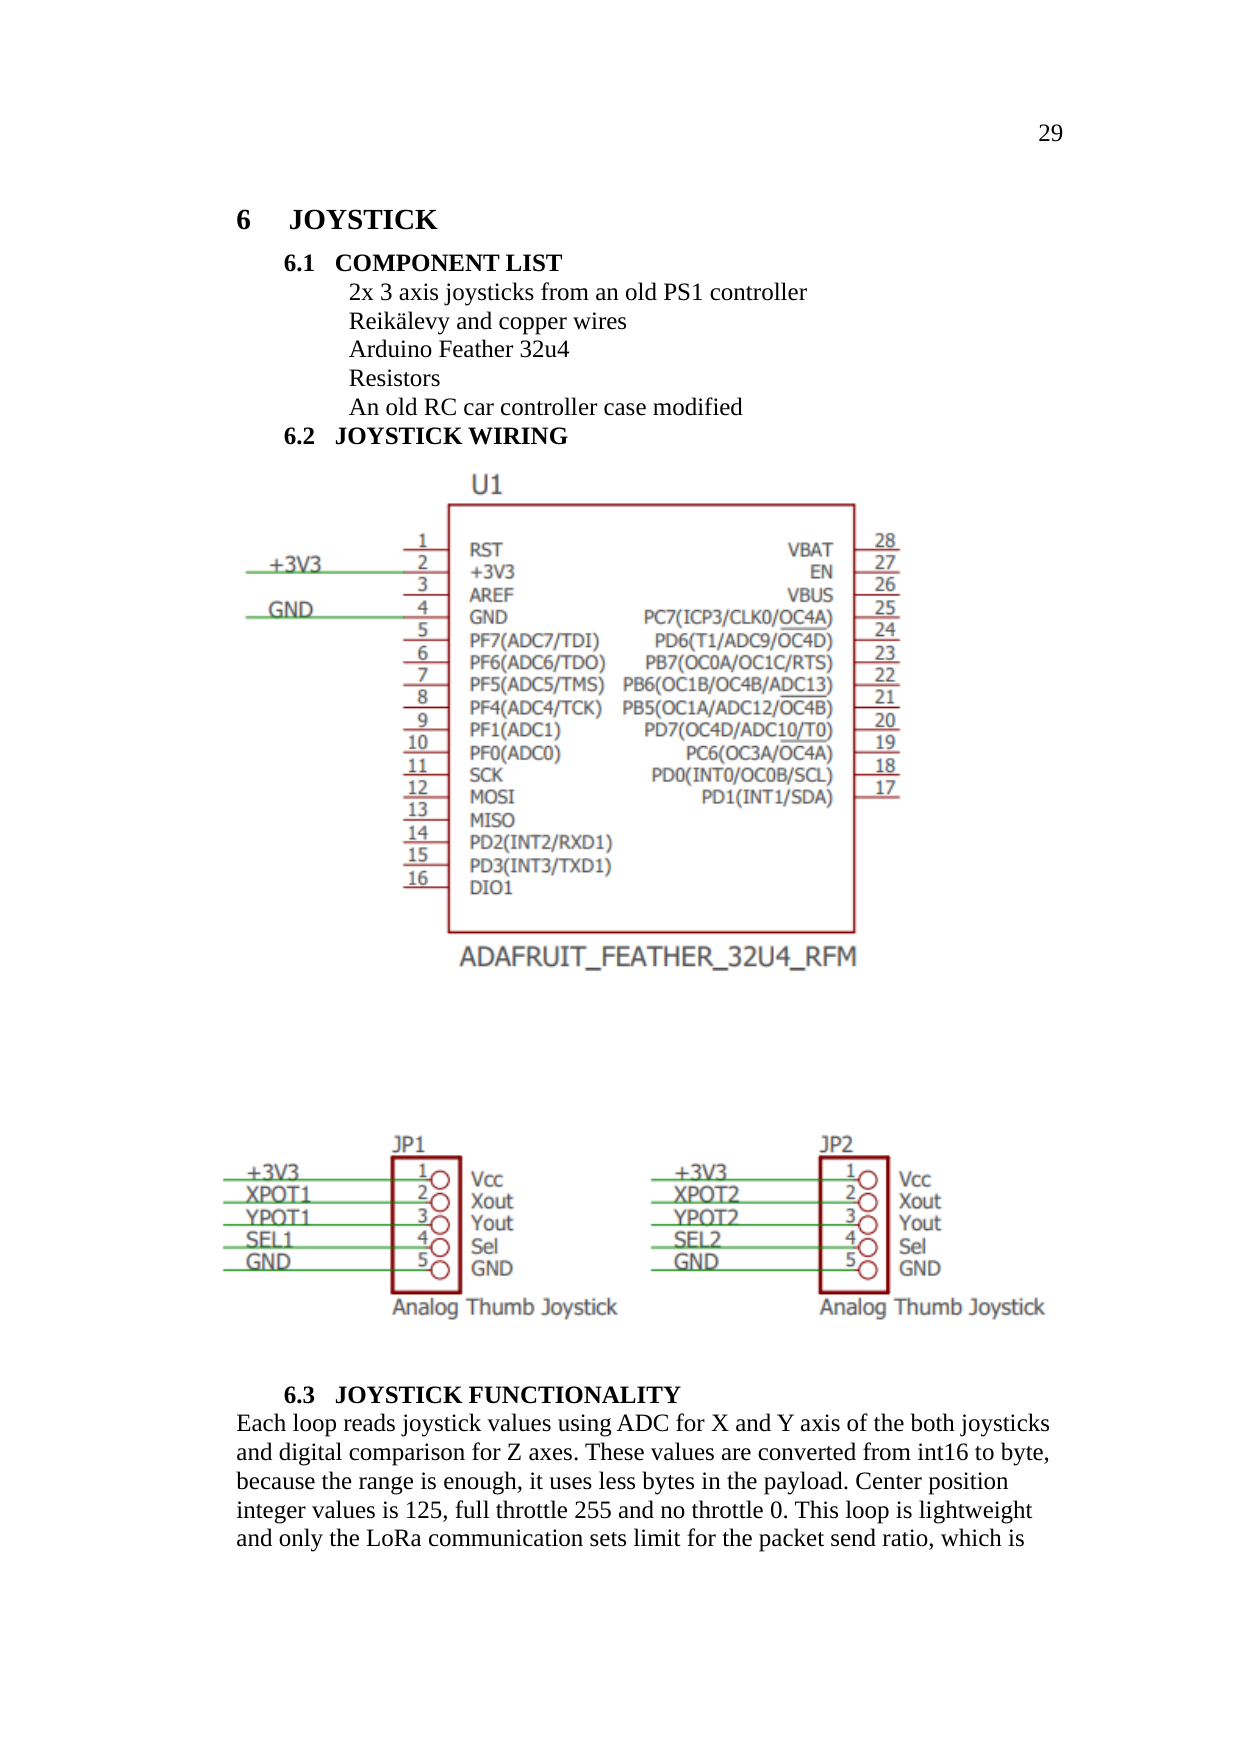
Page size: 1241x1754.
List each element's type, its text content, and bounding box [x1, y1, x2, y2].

list Resistors [311, 363, 1063, 392]
text Each loop reads joystick values using ADC for X and Y axis of the both joysticks and digital comparison for Z axes. These values are converted from int16 to byte, because the range is enough, it uses less bytes in the payload. Center position integer values is 125, full throttle 255 and no throttle 0. This loop is lightweight and only the LoRa communication sets limit for the packet send ratio, which is [236, 1408, 1063, 1552]
list Reikälevy and copper wires [311, 306, 1063, 334]
list Arduino Feather 32u4 [311, 334, 1063, 363]
subtitle joystick wiring [283, 421, 1063, 449]
subtitle Component list [283, 248, 1063, 277]
picture [214, 449, 1085, 1351]
list An old RC car controller case modified [311, 392, 1063, 421]
subtitle Joystick functionality [283, 1380, 1063, 1408]
subtitle Joystick [236, 202, 1063, 236]
list 2x 3 axis joysticks from an old PS1 controller [311, 277, 1063, 306]
